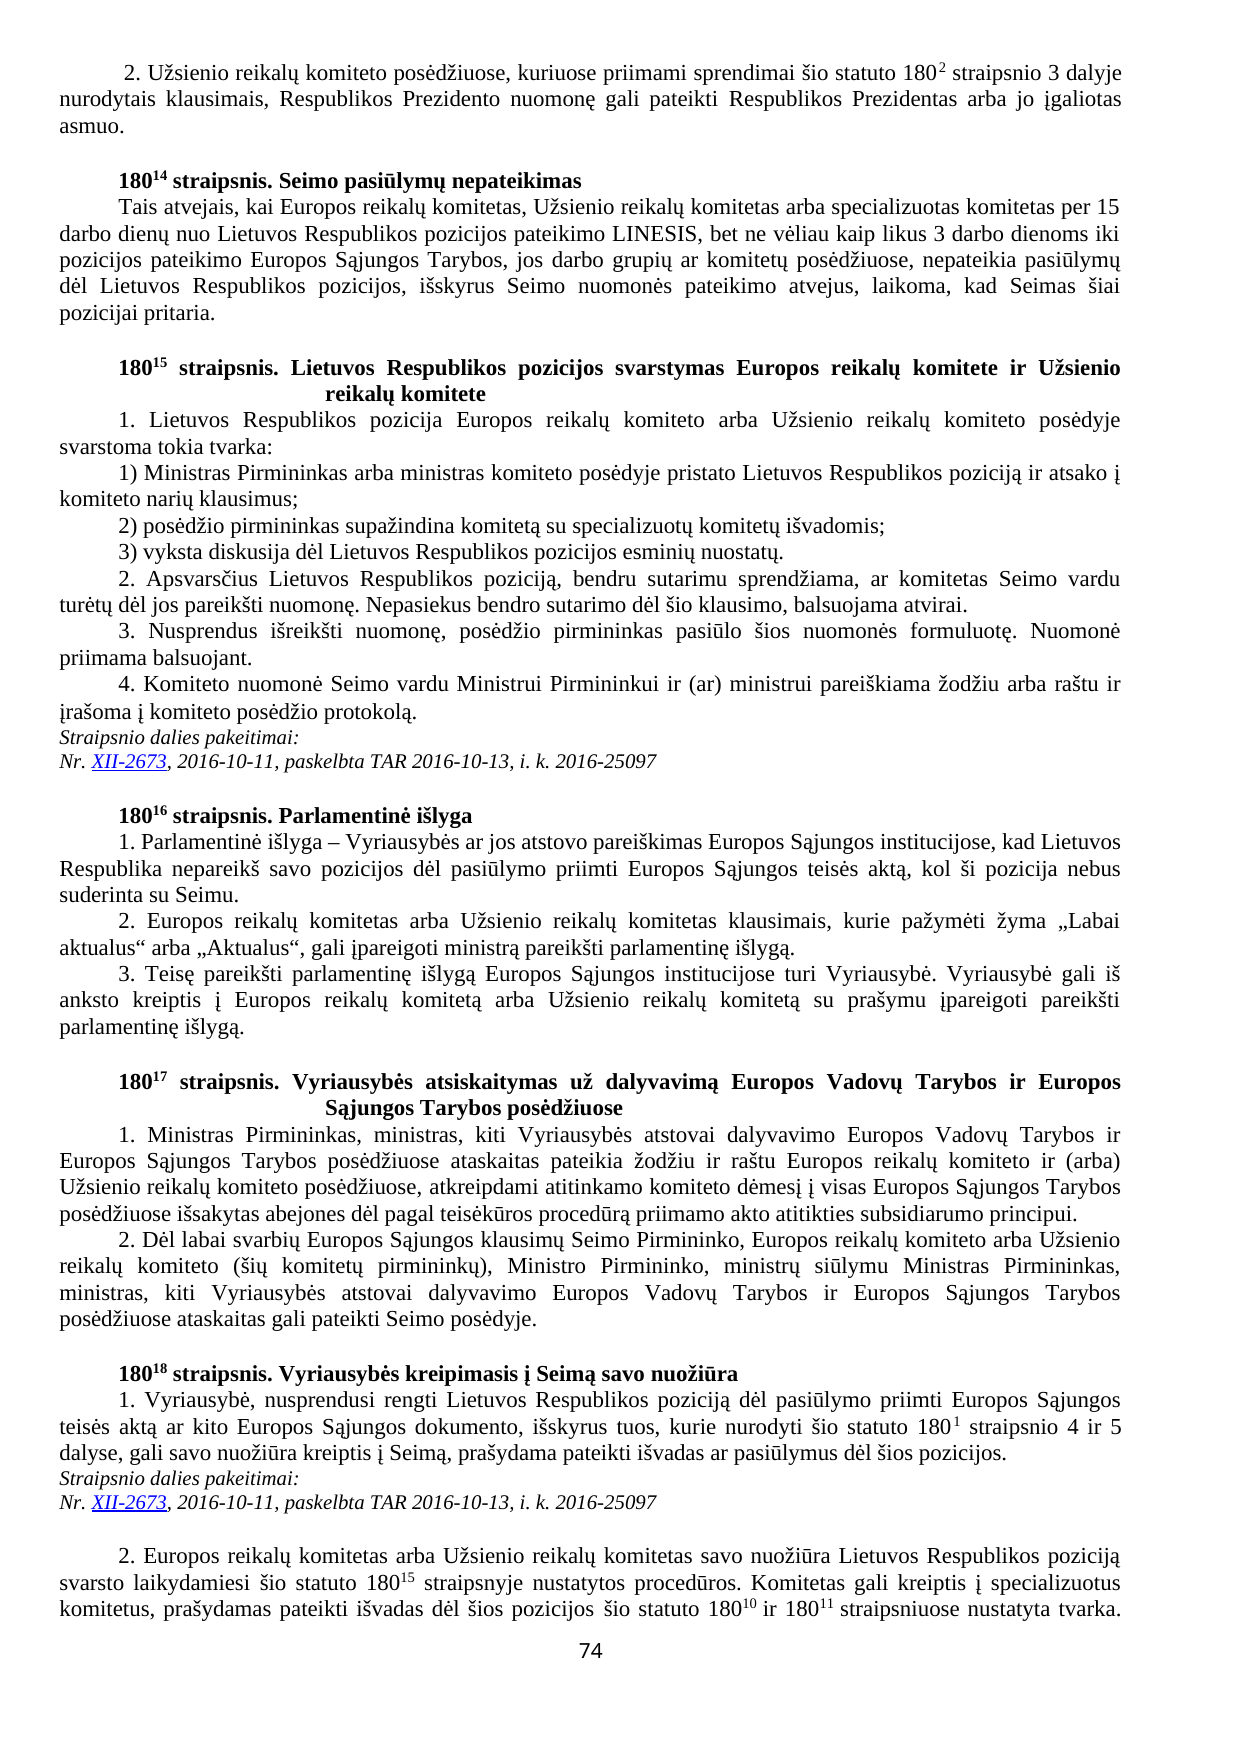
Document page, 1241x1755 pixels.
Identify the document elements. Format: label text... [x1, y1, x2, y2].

text 1. Lietuvos Respublikos pozicija Europos reikalų komiteto arba Užsienio reikalų komiteto posėdyje svarstoma tokia tvarka: [59, 406, 1122, 459]
text 18017 straipsnis. Vyriausybės atsiskaitymas už dalyvavimą Europos Vadovų Tarybos ir Europos Sąjungos Tarybos posėdžiuose [118, 1068, 1122, 1121]
text Straipsnio dalies pakeitimai: [59, 725, 1122, 749]
text 1. Parlamentinė išlyga – Vyriausybės ar jos atstovo pareiškimas Europos Sąjungos institucijose, kad Lietuvos Respublika nepareikš savo pozicijos dėl pasiūlymo priimti Europos Sąjungos teisės aktą, kol ši pozicija nebus suderinta su Seimu. [59, 828, 1122, 907]
text 3. Teisę pareikšti parlamentinę išlygą Europos Sąjungos institucijose turi Vyriausybė. Vyriausybė gali iš anksto kreiptis į Europos reikalų komitetą arba Užsienio reikalų komitetą su prašymu įpareigoti pareikšti parlamentinę išlygą. [59, 960, 1122, 1039]
text 1. Ministras Pirmininkas, ministras, kiti Vyriausybės atstovai dalyvavimo Europos Vadovų Tarybos ir Europos Sąjungos Tarybos posėdžiuose ataskaitas pateikia žodžiu ir raštu Europos reikalų komiteto ir (arba) Užsienio reikalų komiteto posėdžiuose, atkreipdami atitinkamo komiteto dėmesį į visas Europos Sąjungos Tarybos posėdžiuose išsakytas abejones dėl pagal teisėkūros procedūrą priimamo akto atitikties subsidiarumo principui. [59, 1121, 1122, 1226]
text 1. Vyriausybė, nusprendusi rengti Lietuvos Respublikos poziciją dėl pasiūlymo priimti Europos Sąjungos teisės aktą ar kito Europos Sąjungos dokumento, išskyrus tuos, kurie nurodyti šio statuto 1801 straipsnio 4 ir 5 dalyse, gali savo nuožiūra kreiptis į Seimą, prašydama pateikti išvadas ar pasiūlymus dėl šios pozicijos. [59, 1387, 1122, 1466]
text Straipsnio dalies pakeitimai: [59, 1466, 1122, 1490]
text Tais atvejais, kai Europos reikalų komitetas, Užsienio reikalų komitetas arba specializuotas komitetas per 15 darbo dienų nuo Lietuvos Respublikos pozicijos pateikimo LINESIS, bet ne vėliau kaip likus 3 darbo dienoms iki pozicijos pateikimo Europos Sąjungos Tarybos, jos darbo grupių ar komitetų posėdžiuose, nepateikia pasiūlymų dėl Lietuvos Respublikos pozicijos, išskyrus Seimo nuomonės pateikimo atvejus, laikoma, kad Seimas šiai pozicijai pritaria. [59, 193, 1122, 325]
text 4. Komiteto nuomonė Seimo vardu Ministrui Pirmininkui ir (ar) ministrui pareiškiama žodžiu arba raštu ir įrašoma į komiteto posėdžio protokolą. [59, 670, 1122, 725]
text Nr. XII-2673, 2016-10-11, paskelbta TAR 2016-10-13, i. k. 2016-25097 [59, 749, 1122, 773]
text 2. Dėl labai svarbių Europos Sąjungos klausimų Seimo Pirmininko, Europos reikalų komiteto arba Užsienio reikalų komiteto (šių komitetų pirmininkų), Ministro Pirmininko, ministrų siūlymu Ministras Pirmininkas, ministras, kiti Vyriausybės atstovai dalyvavimo Europos Vadovų Tarybos ir Europos Sąjungos Tarybos posėdžiuose ataskaitas gali pateikti Seimo posėdyje. [59, 1226, 1122, 1331]
text 18014 straipsnis. Seimo pasiūlymų nepateikimas [59, 167, 1122, 193]
text 2. Europos reikalų komitetas arba Užsienio reikalų komitetas klausimais, kurie pažymėti žyma „Labai aktualus“ arba „Aktualus“, gali įpareigoti ministrą pareikšti parlamentinę išlygą. [59, 907, 1122, 960]
text 2. Užsienio reikalų komiteto posėdžiuose, kuriuose priimami sprendimai šio statuto 1802 straipsnio 3 dalyje nurodytais klausimais, Respublikos Prezidento nuomonę gali pateikti Respublikos Prezidentas arba jo įgaliotas asmuo. [59, 59, 1122, 138]
text 18015 straipsnis. Lietuvos Respublikos pozicijos svarstymas Europos reikalų komitete ir Užsienio reikalų komitete [118, 354, 1122, 406]
text 2. Apsvarsčius Lietuvos Respublikos poziciją, bendru sutarimu sprendžiama, ar komitetas Seimo vardu turėtų dėl jos pareikšti nuomonę. Nepasiekus bendro sutarimo dėl šio klausimo, balsuojama atvirai. [59, 564, 1122, 617]
text 3. Nusprendus išreikšti nuomonę, posėdžio pirmininkas pasiūlo šios nuomonės formuluotę. Nuomonė priimama balsuojant. [59, 617, 1122, 670]
text 2. Europos reikalų komitetas arba Užsienio reikalų komitetas savo nuožiūra Lietuvos Respublikos poziciją svarsto laikydamiesi šio statuto 18015 straipsnyje nustatytos procedūros. Komitetas gali kreiptis į specializuotus komitetus, prašydamas pateikti išvadas dėl šios pozicijos šio statuto 18010 ir 18011 straipsniuose nustatyta tvarka. [59, 1542, 1122, 1622]
text 2) posėdžio pirmininkas supažindina komitetą su specializuotų komitetų išvadomis; [59, 512, 1122, 538]
text 3) vyksta diskusija dėl Lietuvos Respublikos pozicijos esminių nuostatų. [59, 538, 1122, 564]
text 18016 straipsnis. Parlamentinė išlyga [59, 802, 1122, 828]
text 18018 straipsnis. Vyriausybės kreipimasis į Seimą savo nuožiūra [59, 1360, 1122, 1387]
text 1) Ministras Pirmininkas arba ministras komiteto posėdyje pristato Lietuvos Respublikos poziciją ir atsako į komiteto narių klausimus; [59, 459, 1122, 512]
text Nr. XII-2673, 2016-10-11, paskelbta TAR 2016-10-13, i. k. 2016-25097 [59, 1490, 1122, 1514]
